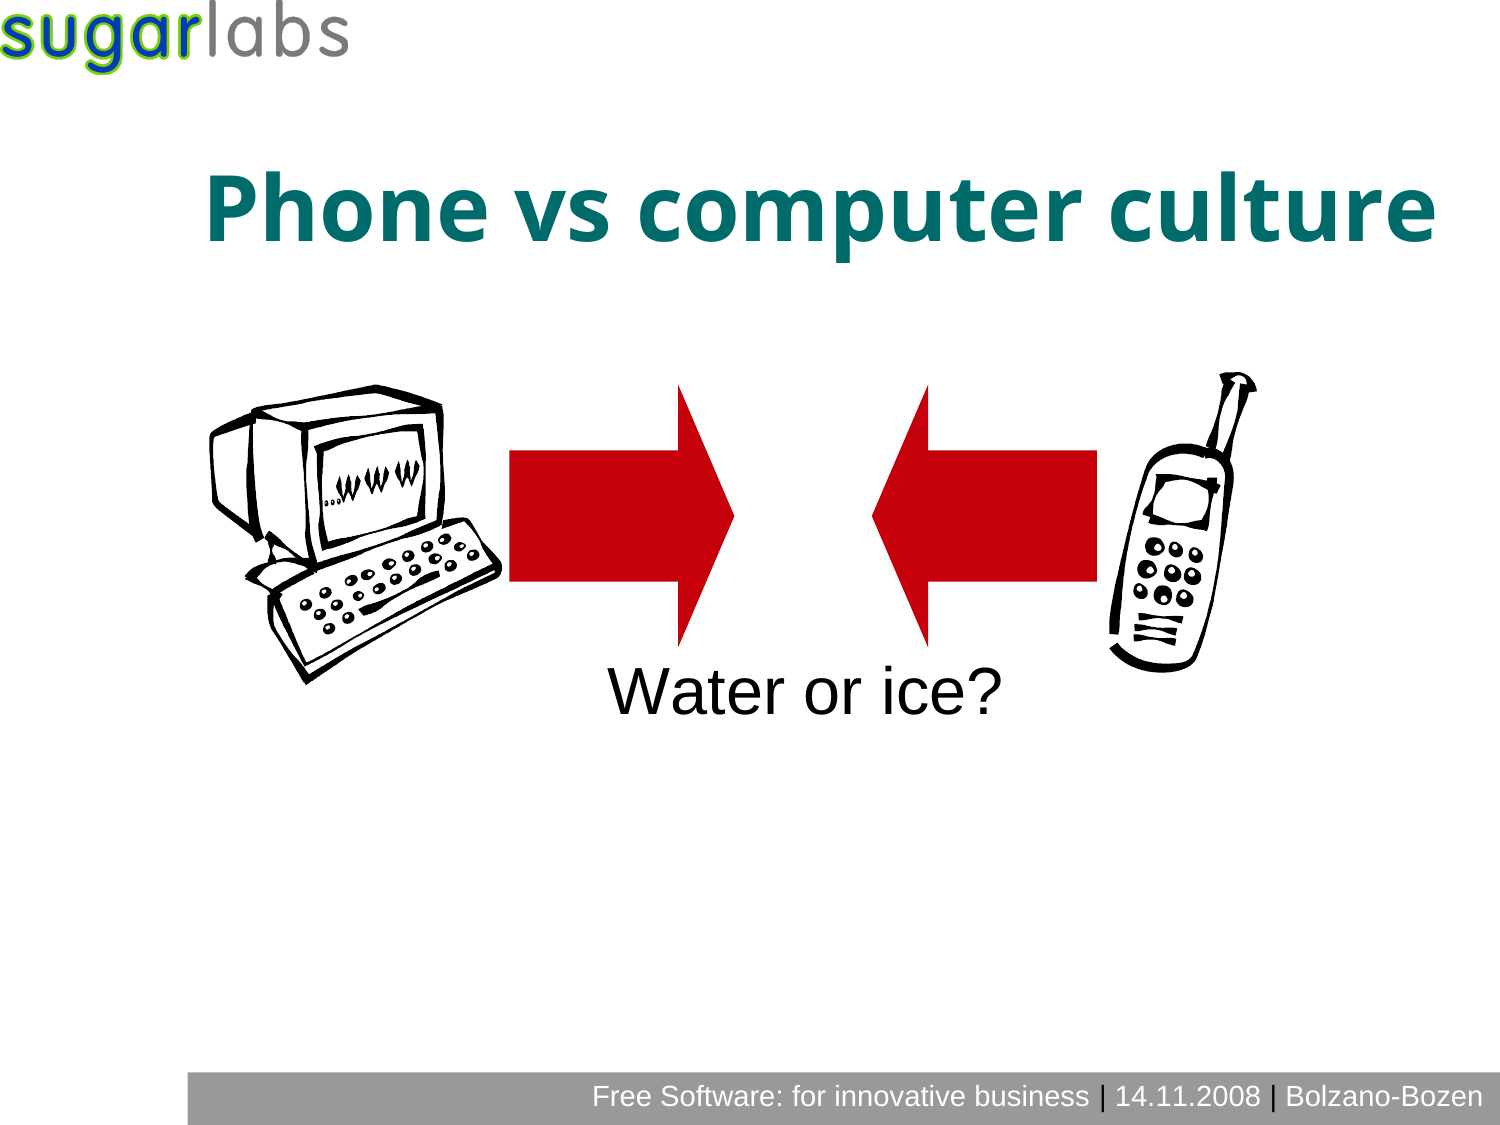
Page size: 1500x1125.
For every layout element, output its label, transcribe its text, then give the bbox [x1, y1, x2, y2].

picture [0, 0, 348, 75]
subtitle Water or ice? [187, 344, 1425, 1035]
title Phone vs computer culture [187, 67, 1500, 346]
